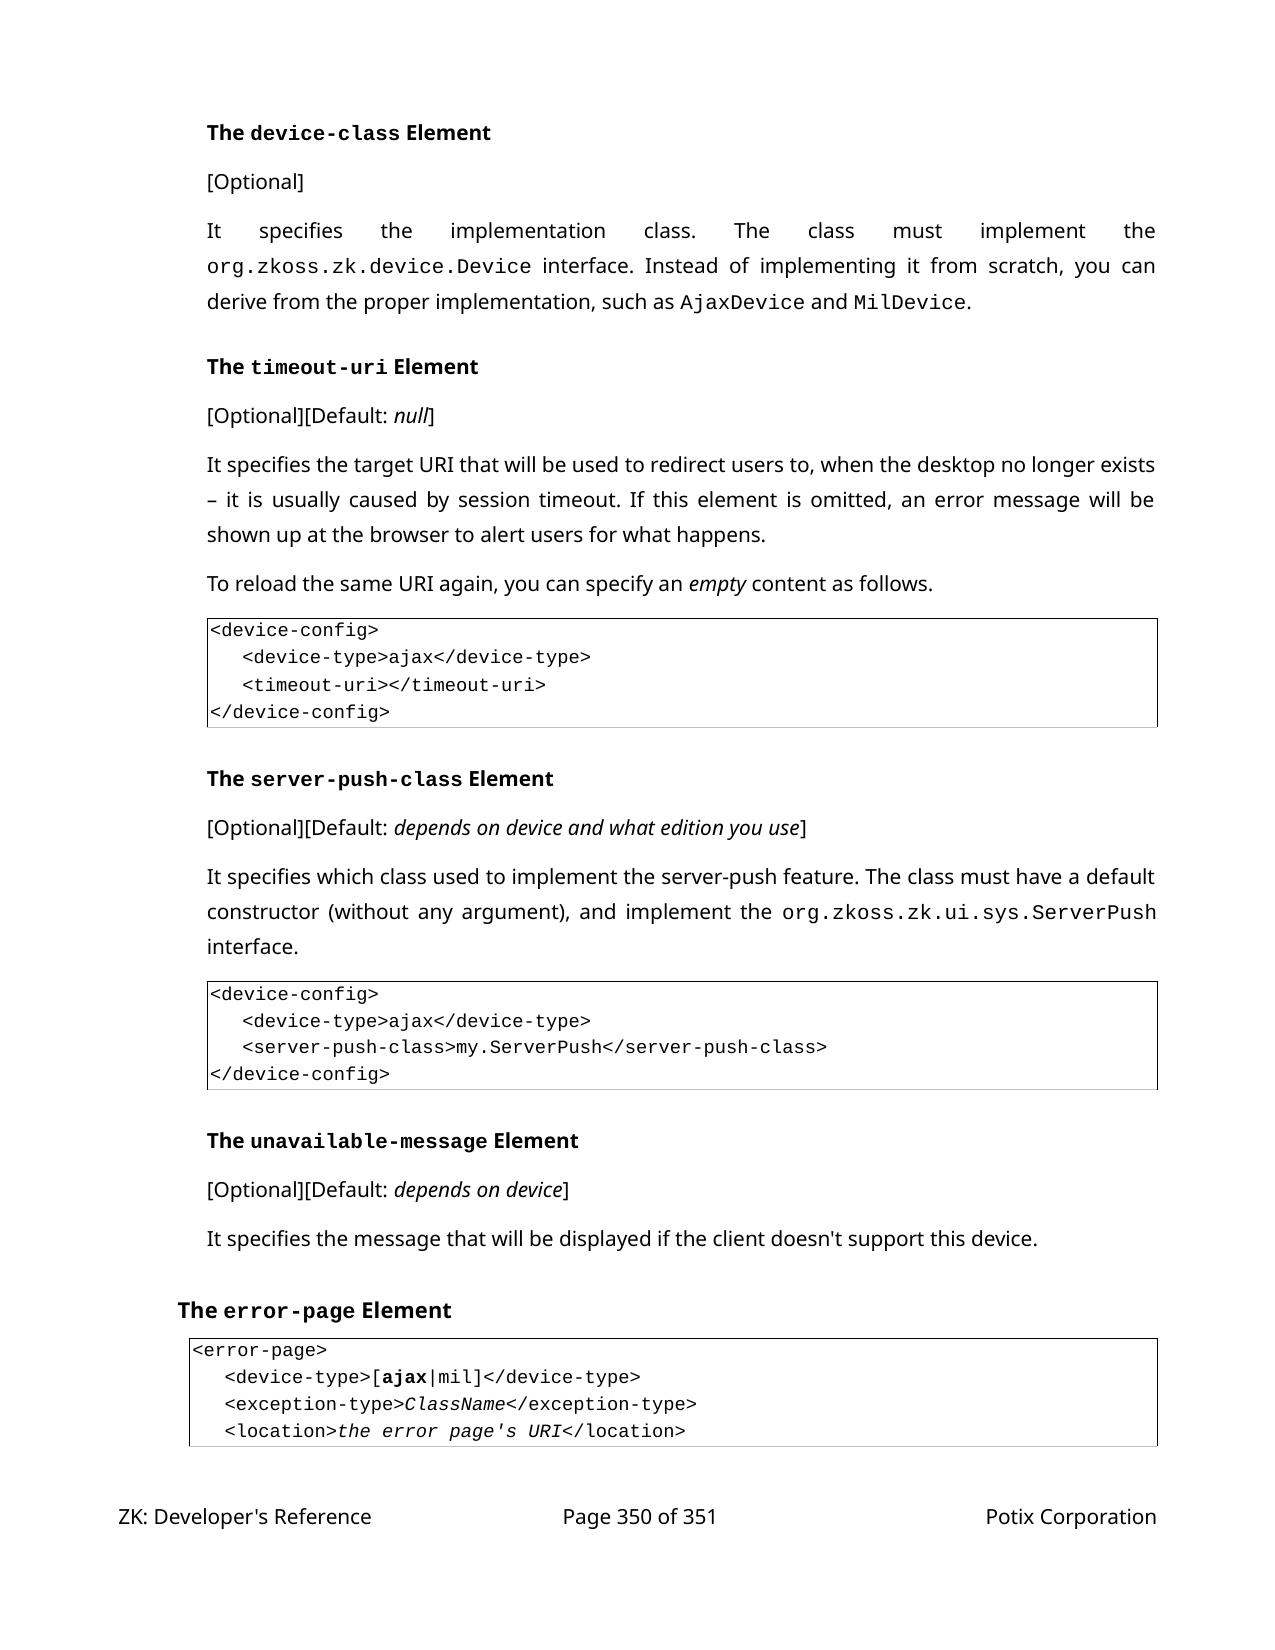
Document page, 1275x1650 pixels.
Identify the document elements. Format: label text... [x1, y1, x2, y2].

text </device-config> [208, 700, 1157, 727]
text <device-type>ajax</device-type> <server-push-class>my.ServerPush</server-push-class> [208, 1008, 1157, 1059]
text [Optional][Default: depends on device] [207, 1175, 1157, 1204]
text <device-type>[ajax|mil]</device-type> [190, 1365, 1157, 1389]
text [Optional][Default: null] [207, 401, 1157, 429]
text <device-config> [208, 619, 1157, 642]
text <timeout-uri></timeout-uri> [208, 673, 1157, 697]
subtitle The error-page Element [177, 1295, 1157, 1325]
subtitle The unavailable-message Element [207, 1126, 1157, 1155]
text It specifies the implementation class. The class must implement the org.zkoss.zk.device.Device interface. Instead of implementing it from scratch, you can derive from the proper implementation, such as AjaxDevice and MilDevice. [207, 216, 1157, 315]
text It specifies the target URI that will be used to redirect users to, when the desktop no longer exists – it is usually caused by session timeout. If this element is omitted, an error message will be shown up at the browser to alert users for what happens. [207, 450, 1157, 549]
subtitle The timeout-uri Element [207, 352, 1157, 381]
text [Optional][Default: depends on device and what edition you use] [207, 813, 1157, 841]
text It specifies the message that will be displayed if the client doesn't support this device. [207, 1224, 1157, 1252]
text To reload the same URI again, you can specify an empty content as follows. [207, 569, 1157, 598]
text <error-page> [190, 1339, 1157, 1362]
text It specifies which class used to implement the server-push feature. The class must have a default constructor (without any argument), and implement the org.zkoss.zk.ui.sys.ServerPush interface. [207, 862, 1157, 961]
text </device-config> [208, 1062, 1157, 1089]
text <location>the error page's URI</location> [190, 1419, 1157, 1446]
text [Optional] [207, 167, 1157, 196]
text <exception-type>ClassName</exception-type> [190, 1392, 1157, 1416]
text <device-config> [208, 982, 1157, 1006]
text <device-type>ajax</device-type> [208, 645, 1157, 670]
subtitle The device-class Element [207, 118, 1157, 147]
subtitle The server-push-class Element [207, 764, 1157, 792]
